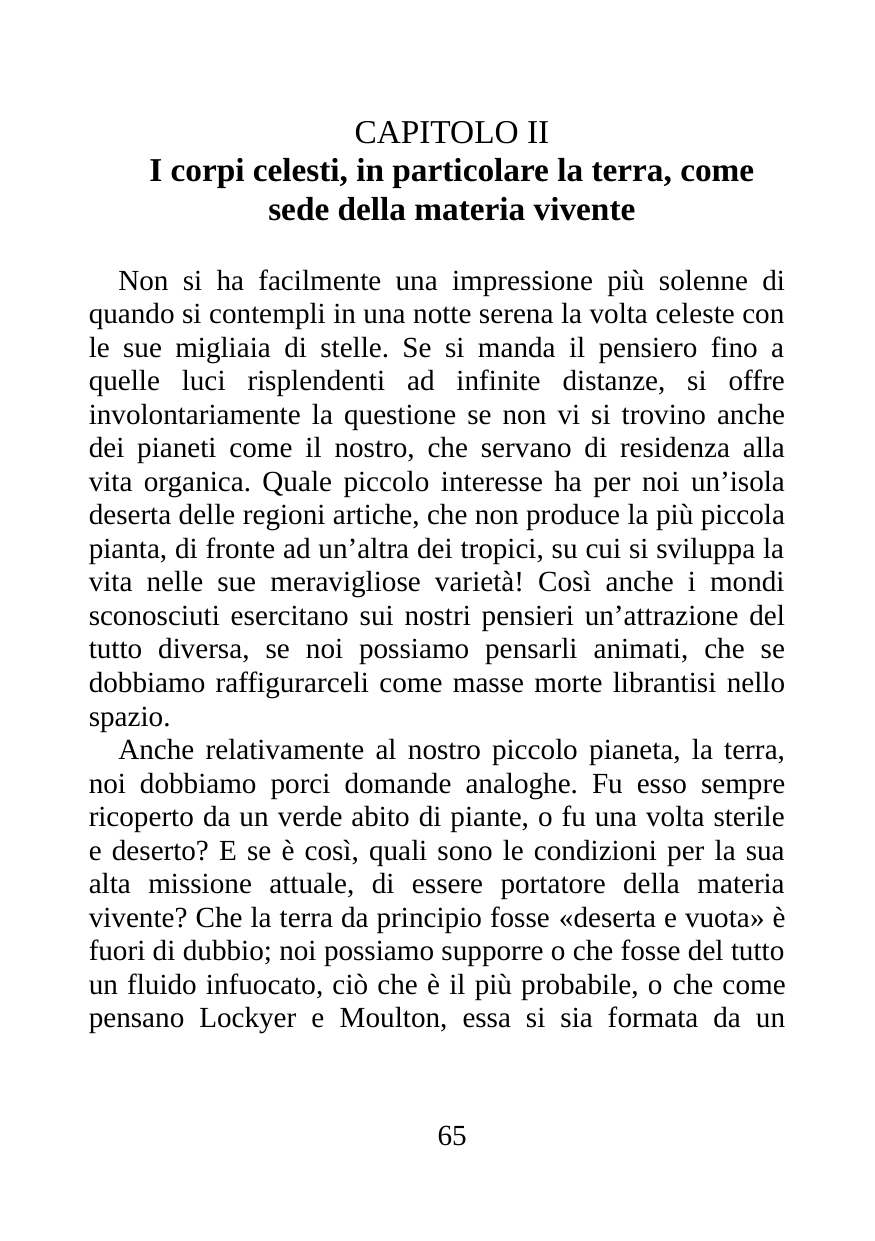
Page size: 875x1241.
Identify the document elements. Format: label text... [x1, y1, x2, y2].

text Non si ha facilmente una impressione più solenne di quando si contempli in una notte serena la volta celeste con le sue migliaia di stelle. Se si manda il pensiero fino a quelle luci risplendenti ad infinite distanze, si offre involontariamente la questione se non vi si trovino anche dei pianeti come il nostro, che servano di residenza alla vita organica. Quale piccolo interesse ha per noi un’isola deserta delle regioni artiche, che non produce la più piccola pianta, di fronte ad un’altra dei tropici, su cui si sviluppa la vita nelle sue meravigliose varietà! Così anche i mondi sconosciuti esercitano sui nostri pensieri un’attrazione del tutto diversa, se noi possiamo pensarli animati, che se dobbiamo raffigurarceli come masse morte librantisi nello spazio. [88, 263, 786, 732]
text Anche relativamente al nostro piccolo pianeta, la terra, noi dobbiamo porci domande analoghe. Fu esso sempre ricoperto da un verde abito di piante, o fu una volta sterile e deserto? E se è così, quali sono le condizioni per la sua alta missione attuale, di essere portatore della materia vivente? Che la terra da principio fosse «deserta e vuota» è fuori di dubbio; noi possiamo supporre o che fosse del tutto un fluido infuocato, ciò che è il più probabile, o che come pensano Lockyer e Moulton, essa si sia formata da un [88, 732, 786, 1034]
subtitle CAPITOLO II I corpi celesti, in particolare la terra, come sede della materia vivente [118, 112, 786, 227]
